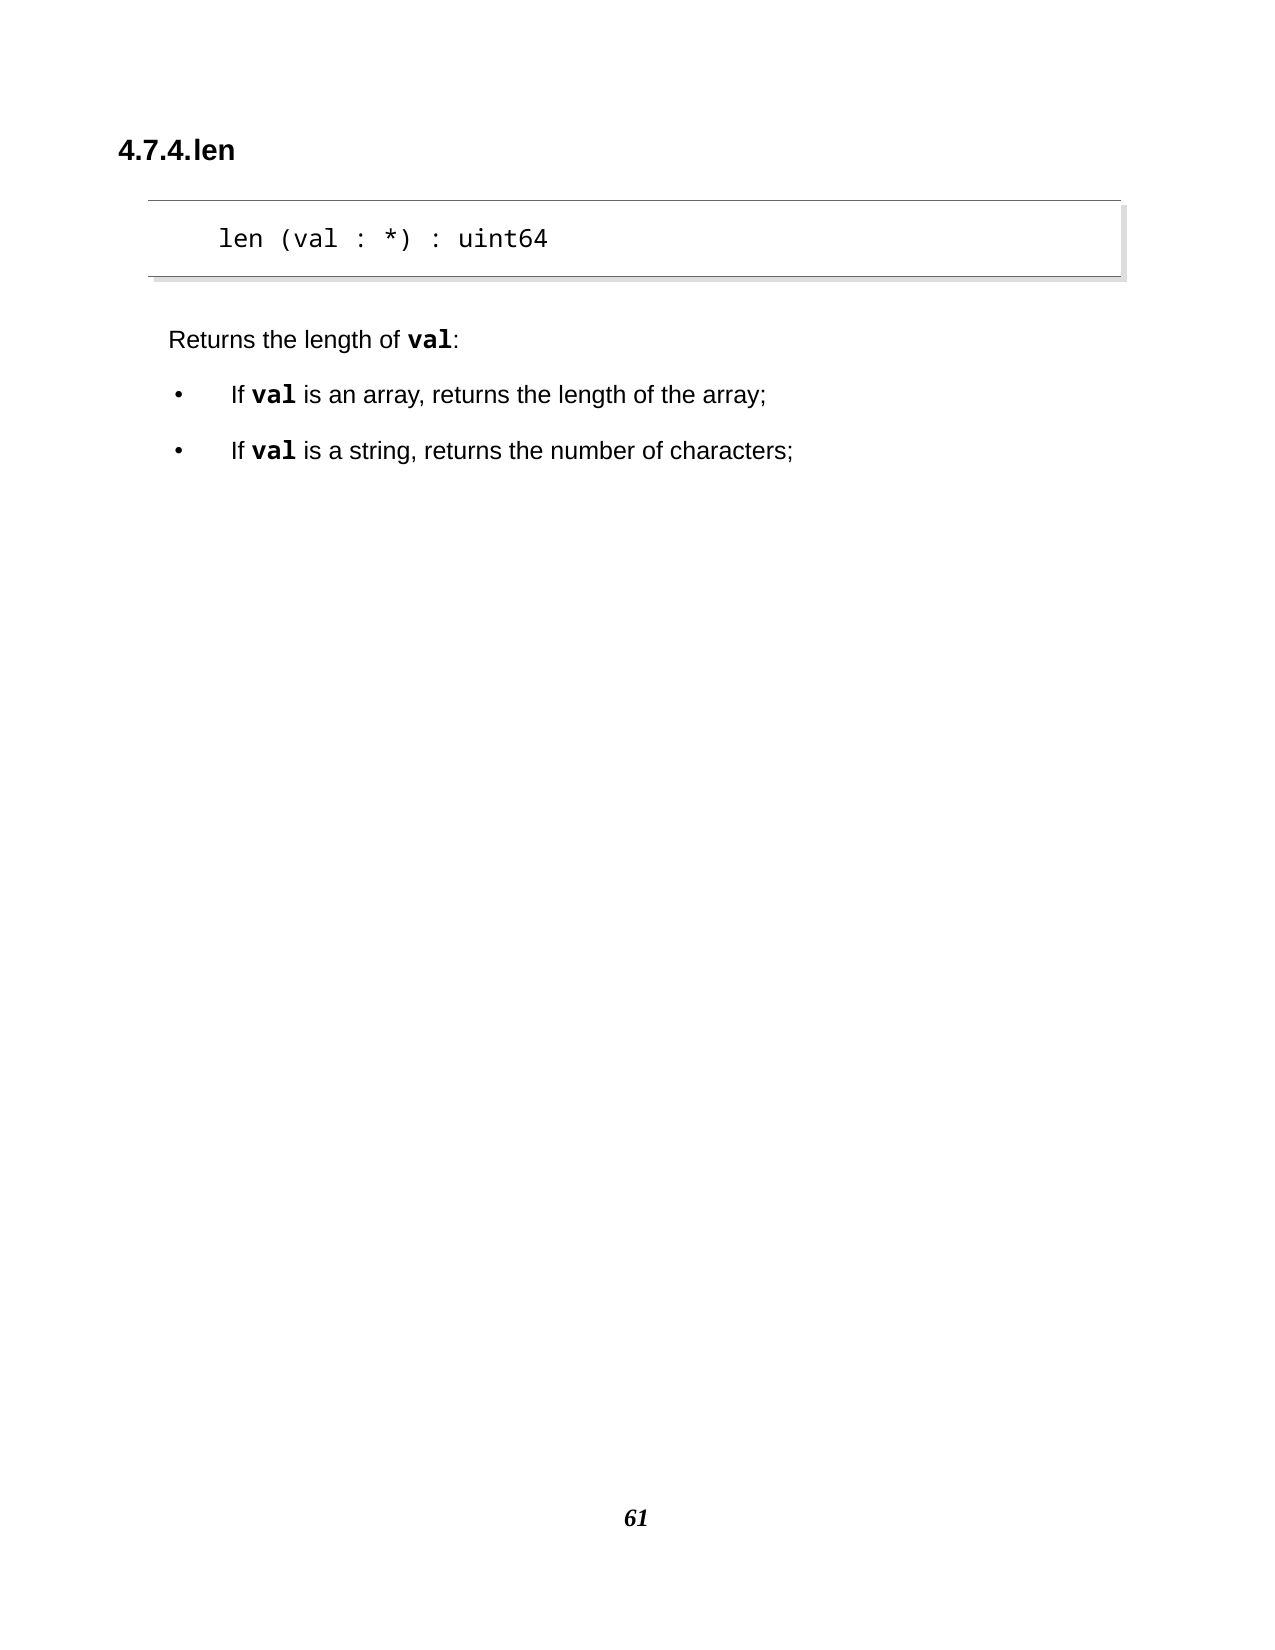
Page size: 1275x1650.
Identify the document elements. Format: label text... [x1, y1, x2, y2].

list If val is an array, returns the length of the array; [174, 377, 1157, 411]
text len (val : *) : uint64 [148, 201, 1121, 276]
subtitle len [118, 133, 1157, 166]
list If val is a string, returns the number of characters; [174, 432, 1157, 467]
text Returns the length of val: [118, 322, 1157, 356]
